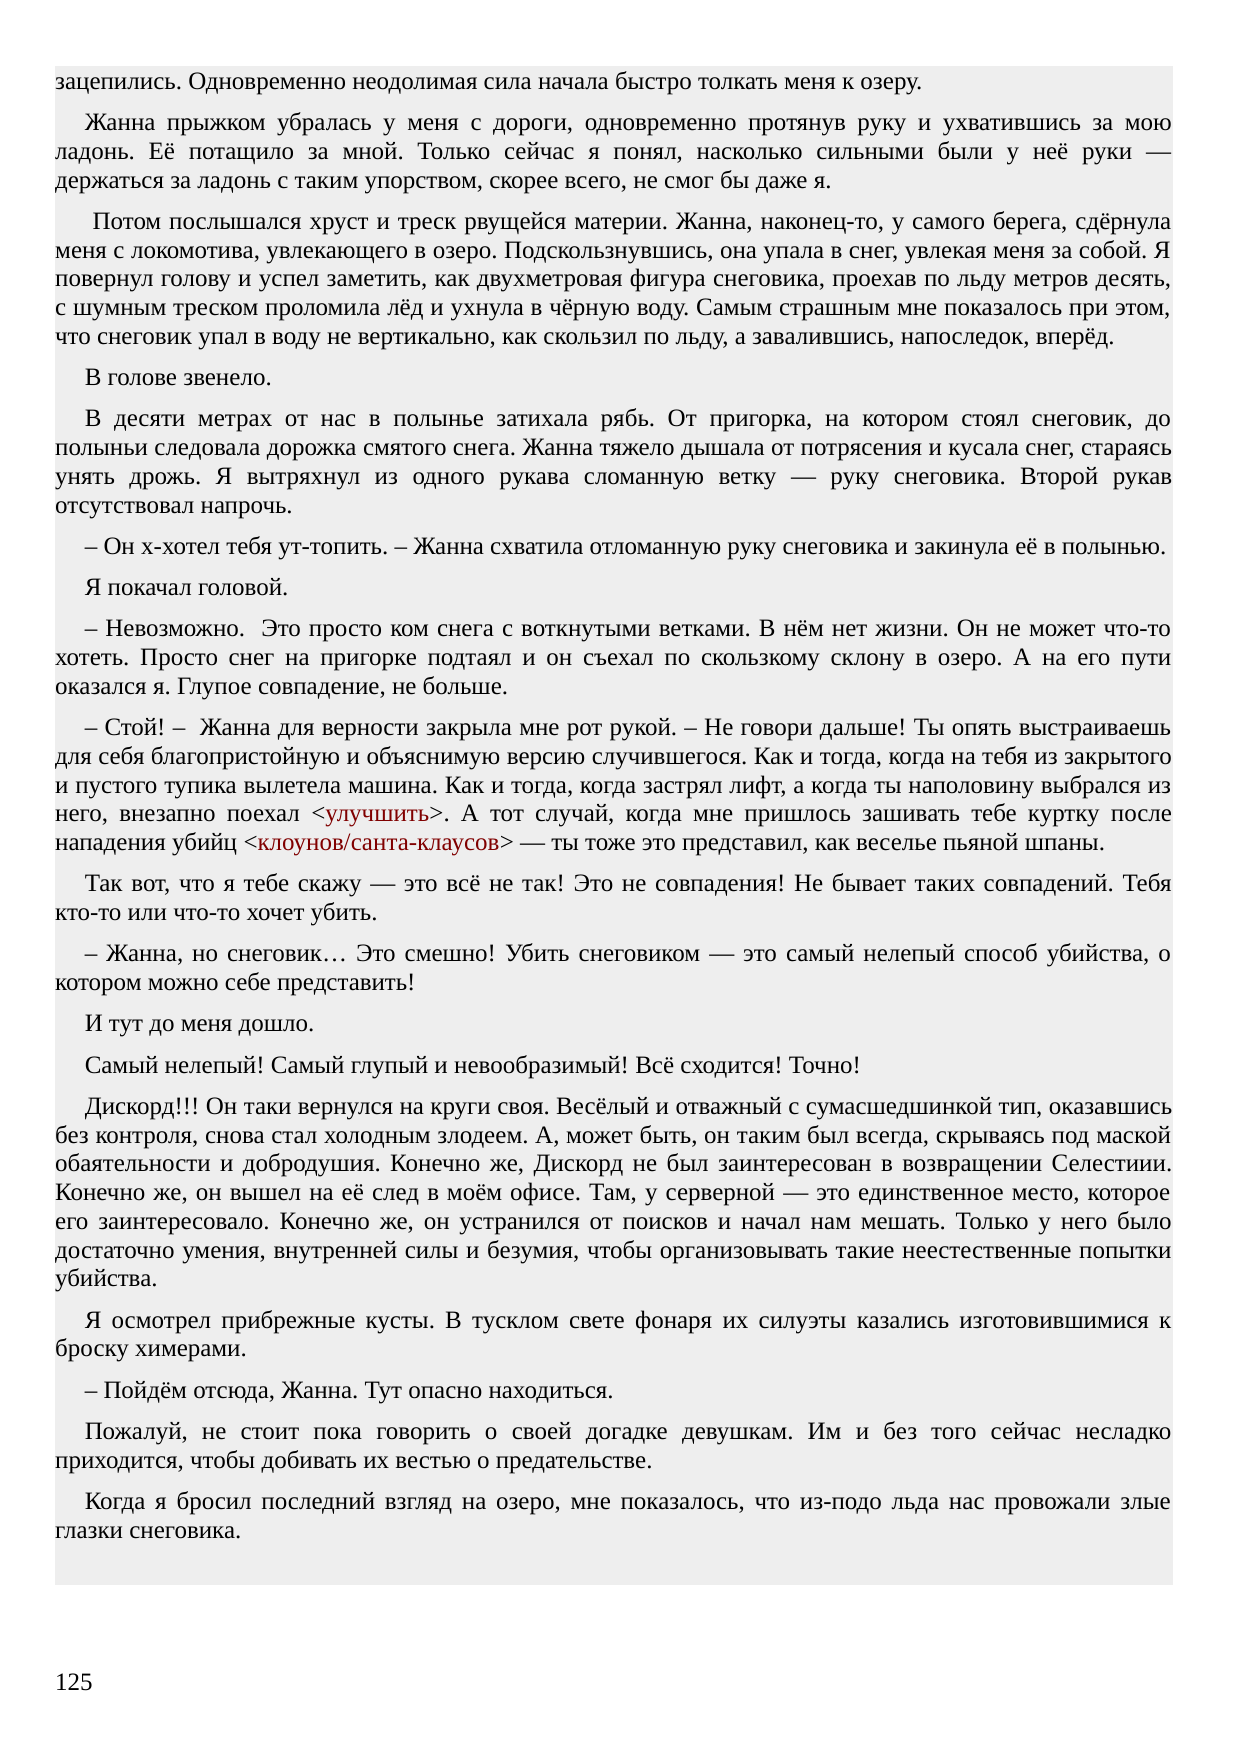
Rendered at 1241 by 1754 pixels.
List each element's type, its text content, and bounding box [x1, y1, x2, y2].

text – Пойдём отсюда, Жанна. Тут опасно находиться. [55, 1375, 1173, 1403]
text Жанна прыжком убралась у меня с дороги, одновременно протянув руку и ухватившись за мою ладонь. Её потащило за мной. Только сейчас я понял, насколько сильными были у неё руки — держаться за ладонь с таким упорством, скорее всего, не смог бы даже я. [55, 107, 1173, 193]
text Дискорд!!! Он таки вернулся на круги своя. Весёлый и отважный с сумасшедшинкой тип, оказавшись без контроля, снова стал холодным злодеем. А, может быть, он таким был всегда, скрываясь под маской обаятельности и добродушия. Конечно же, Дискорд не был заинтересован в возвращении Селестиии. Конечно же, он вышел на её след в моём офисе. Там, у серверной — это единственное место, которое его заинтересовало. Конечно же, он устранился от поисков и начал нам мешать. Только у него было достаточно умения, внутренней силы и безумия, чтобы организовывать такие неестественные попытки убийства. [55, 1091, 1173, 1292]
text В голове звенело. [55, 362, 1173, 391]
text Я осмотрел прибрежные кусты. В тусклом свете фонаря их силуэты казались изготовившимися к броску химерами. [55, 1305, 1173, 1362]
text Так вот, что я тебе скажу — это всё не так! Это не совпадения! Не бывает таких совпадений. Тебя кто-то или что-то хочет убить. [55, 868, 1173, 926]
text Когда я бросил последний взгляд на озеро, мне показалось, что из-подо льда нас провожали злые глазки снеговика. [55, 1486, 1173, 1543]
text Я покачал головой. [55, 572, 1173, 601]
text – Невозможно. Это просто ком снега с воткнутыми ветками. В нём нет жизни. Он не может что-то хотеть. Просто снег на пригорке подтаял и он съехал по скользкому склону в озеро. А на его пути оказался я. Глупое совпадение, не больше. [55, 613, 1173, 700]
text В десяти метрах от нас в полынье затихала рябь. От пригорка, на котором стоял снеговик, до полыньи следовала дорожка смятого снега. Жанна тяжело дышала от потрясения и кусала снег, стараясь унять дрожь. Я вытряхнул из одного рукава сломанную ветку — руку снеговика. Второй рукав отсутствовал напрочь. [55, 403, 1173, 518]
text И тут до меня дошло. [55, 1008, 1173, 1037]
text зацепились. Одновременно неодолимая сила начала быстро толкать меня к озеру. [55, 66, 1173, 95]
text – Стой! – Жанна для верности закрыла мне рот рукой. – Не говори дальше! Ты опять выстраиваешь для себя благопристойную и объяснимую версию случившегося. Как и тогда, когда на тебя из закрытого и пустого тупика вылетела машина. Как и тогда, когда застрял лифт, а когда ты наполовину выбрался из него, внезапно поехал <улучшить>. А тот случай, когда мне пришлось зашивать тебе куртку после нападения убийц <клоунов/санта-клаусов> — ты тоже это представил, как веселье пьяной шпаны. [55, 712, 1173, 856]
text Потом послышался хруст и треск рвущейся материи. Жанна, наконец-то, у самого берега, сдёрнула меня с локомотива, увлекающего в озеро. Подскользнувшись, она упала в снег, увлекая меня за собой. Я повернул голову и успел заметить, как двухметровая фигура снеговика, проехав по льду метров десять, с шумным треском проломила лёд и ухнула в чёрную воду. Самым страшным мне показалось при этом, что снеговик упал в воду не вертикально, как скользил по льду, а завалившись, напоследок, вперёд. [55, 206, 1173, 350]
text – Жанна, но снеговик… Это смешно! Убить снеговиком — это самый нелепый способ убийства, о котором можно себе представить! [55, 938, 1173, 996]
text Пожалуй, не стоит пока говорить о своей догадке девушкам. Им и без того сейчас несладко приходится, чтобы добивать их вестью о предательстве. [55, 1416, 1173, 1473]
text Самый нелепый! Самый глупый и невообразимый! Всё сходится! Точно! [55, 1050, 1173, 1078]
text – Он х-хотел тебя ут-топить. – Жанна схватила отломанную руку снеговика и закинула её в полынью. [55, 531, 1173, 560]
